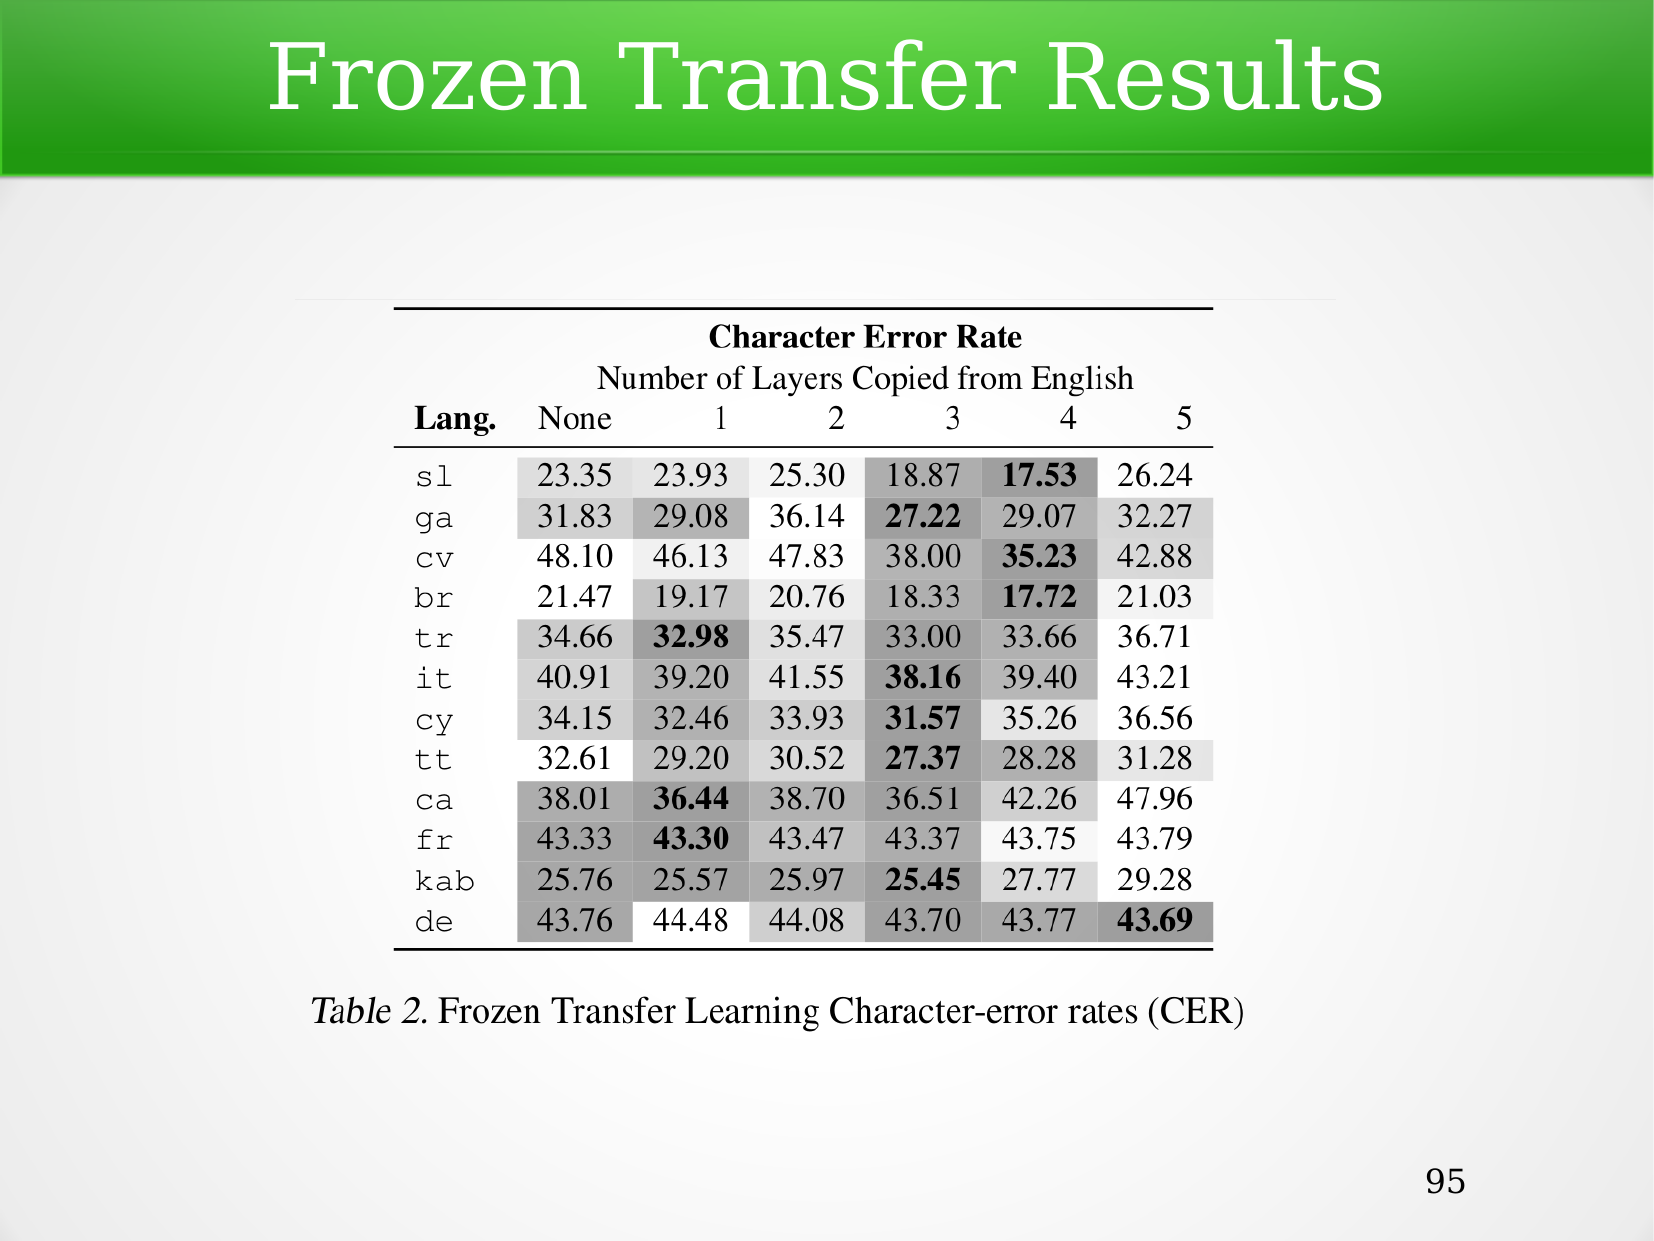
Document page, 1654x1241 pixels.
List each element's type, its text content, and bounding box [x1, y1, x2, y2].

title Frozen Transfer Results [82, 11, 1571, 154]
picture [0, 0, 1654, 1241]
